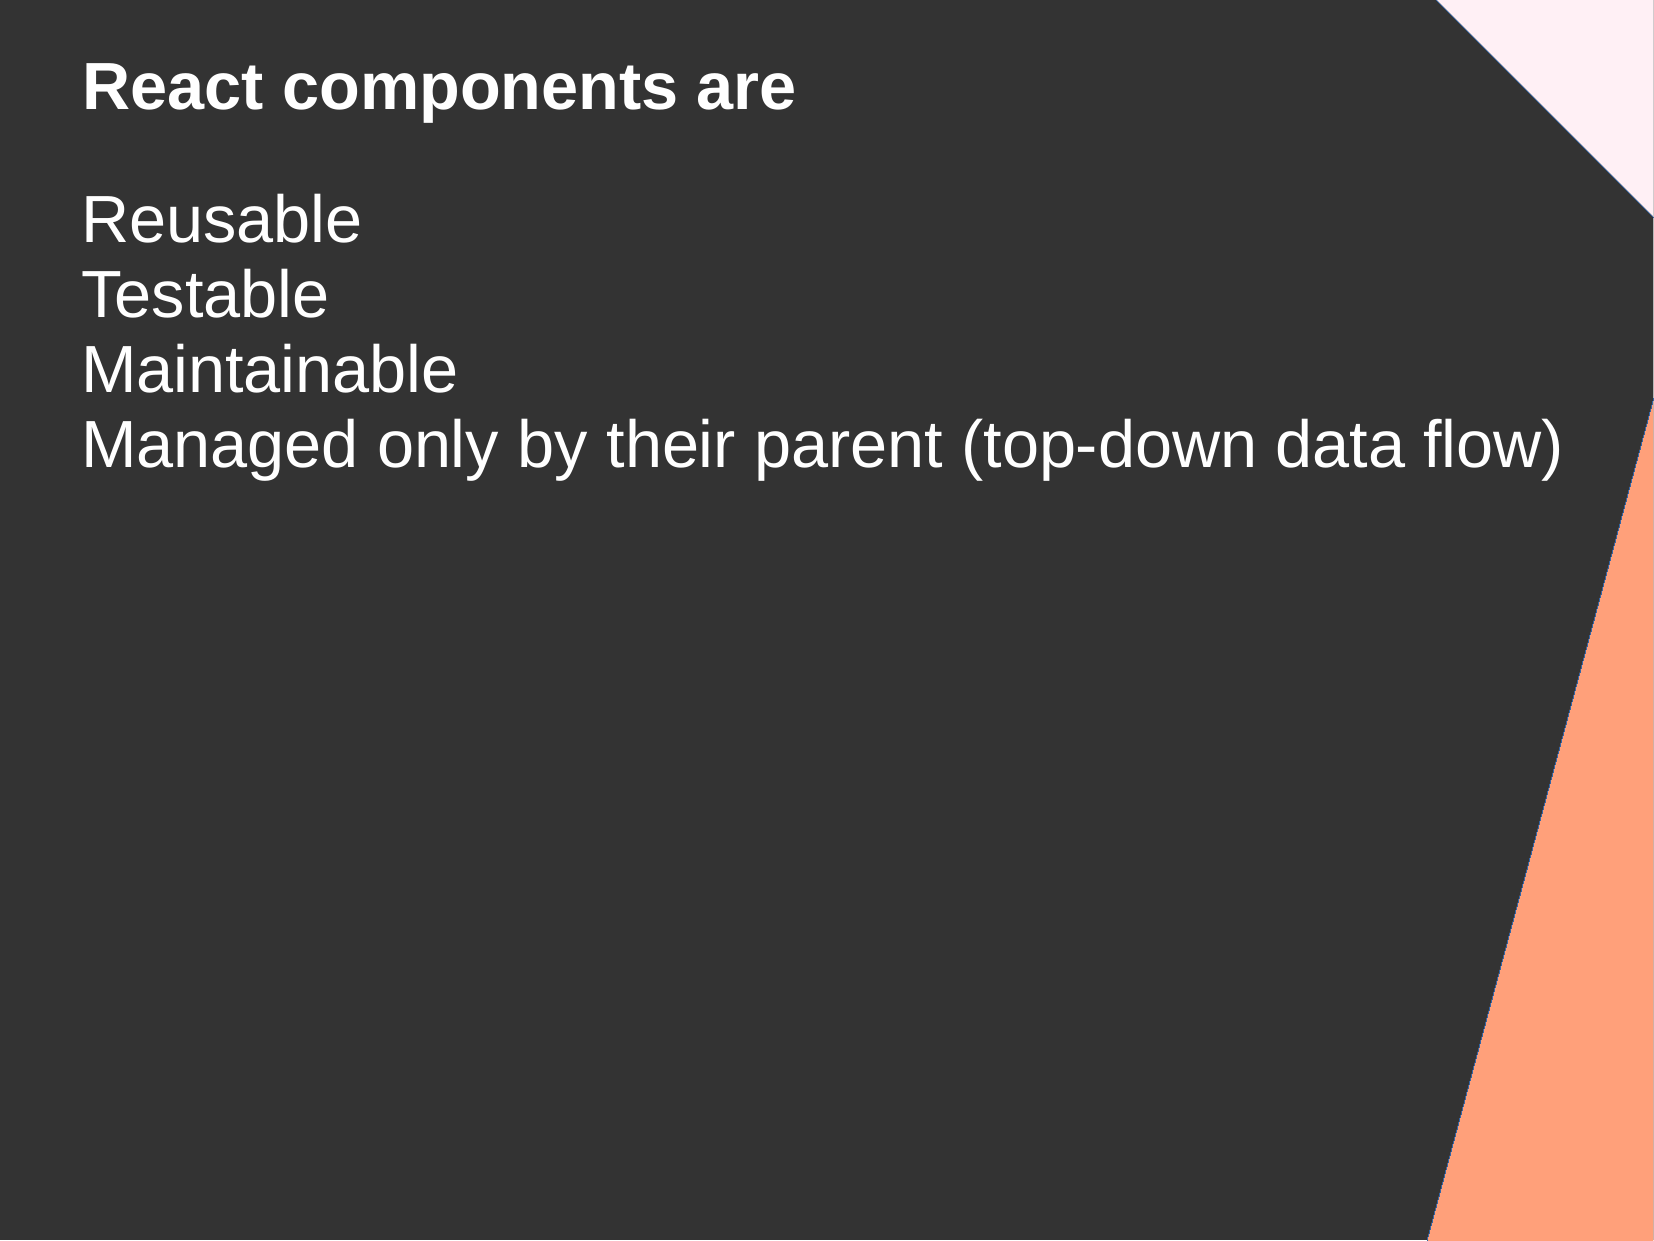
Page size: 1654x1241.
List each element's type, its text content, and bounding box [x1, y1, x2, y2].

text_box [1426, 397, 1654, 1241]
title React components are [82, 49, 1571, 182]
title Reusable Testable Maintainable Managed only by their parent (top-down data flow) [81, 182, 1654, 649]
text_box [1436, 0, 1654, 218]
